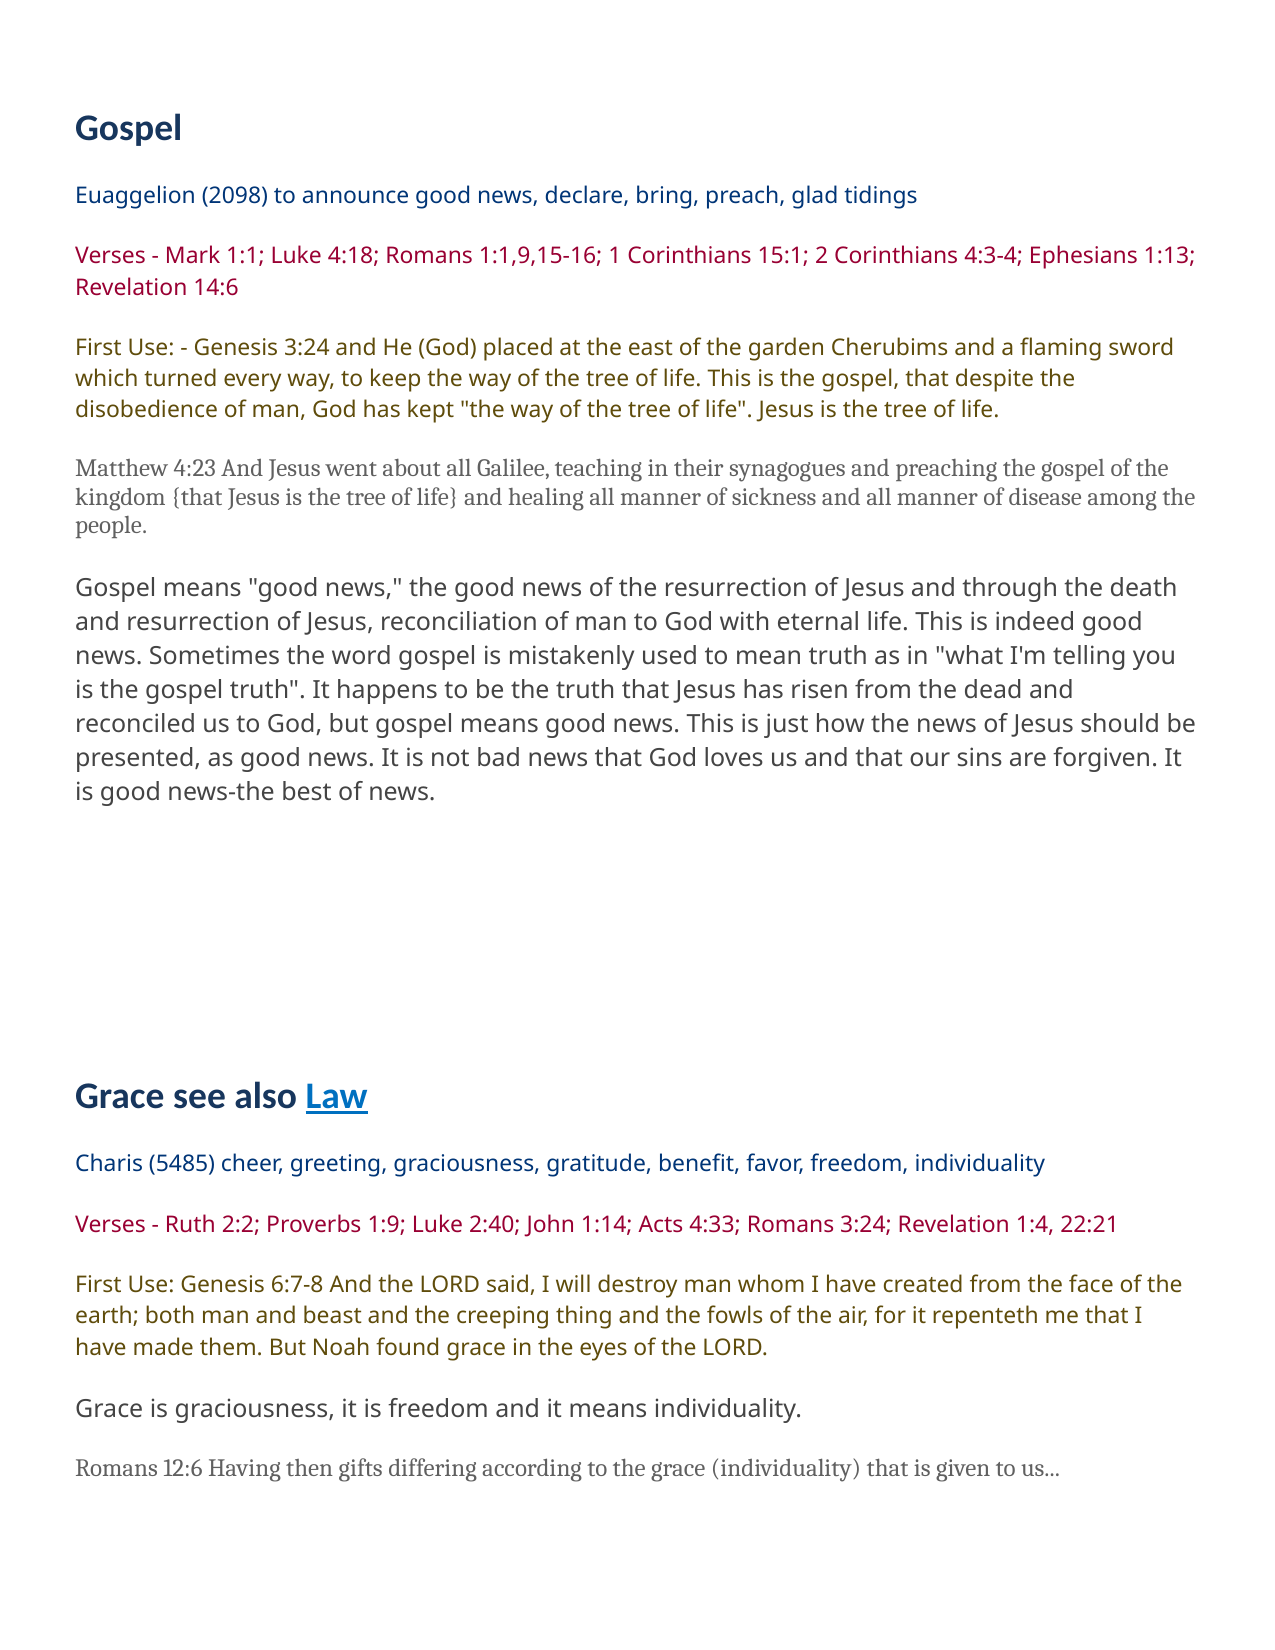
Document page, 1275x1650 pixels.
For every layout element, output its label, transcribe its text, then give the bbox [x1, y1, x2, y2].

subtitle Gospel [75, 104, 1200, 149]
text Verses - Ruth 2:2; Proverbs 1:9; Luke 2:40; John 1:14; Acts 4:33; Romans 3:24; Revelation 1:4, 22:21 [75, 1208, 1200, 1239]
text Verses - Mark 1:1; Luke 4:18; Romans 1:1,9,15-16; 1 Corinthians 15:1; 2 Corinthians 4:3-4; Ephesians 1:13; Revelation 14:6 [75, 239, 1200, 302]
subtitle Grace see also Law [75, 1072, 1200, 1118]
text Grace is graciousness, it is freedom and it means individuality. [75, 1391, 1200, 1425]
text Euaggelion (2098) to announce good news, declare, bring, preach, glad tidings [75, 179, 1200, 210]
text Matthew 4:23 And Jesus went about all Galilee, teaching in their synagogues and preaching the gospel of the kingdom {that Jesus is the tree of life} and healing all manner of sickness and all manner of disease among the people. [75, 454, 1200, 540]
text First Use: Genesis 6:7-8 And the LORD said, I will destroy man whom I have created from the face of the earth; both man and beast and the creeping thing and the fowls of the air, for it repenteth me that I have made them. But Noah found grace in the eyes of the LORD. [75, 1268, 1200, 1362]
text Charis (5485) cheer, greeting, graciousness, gratitude, benefit, favor, freedom, individuality [75, 1147, 1200, 1178]
text Romans 12:6 Having then gifts differing according to the grace (individuality) that is given to us... [75, 1454, 1200, 1483]
text First Use: - Genesis 3:24 and He (God) placed at the east of the garden Cherubims and a flaming sword which turned every way, to keep the way of the tree of life. This is the gospel, that despite the disobedience of man, God has kept "the way of the tree of life". Jesus is the tree of life. [75, 331, 1200, 424]
text Gospel means "good news," the good news of the resurrection of Jesus and through the death and resurrection of Jesus, reconciliation of man to God with eternal life. This is indeed good news. Sometimes the word gospel is mistakenly used to mean truth as in "what I'm telling you is the gospel truth". It happens to be the truth that Jesus has risen from the dead and reconciled us to God, but gospel means good news. This is just how the news of Jesus should be presented, as good news. It is not bad news that God loves us and that our sins are forgiven. It is good news-the best of news. [75, 569, 1200, 808]
